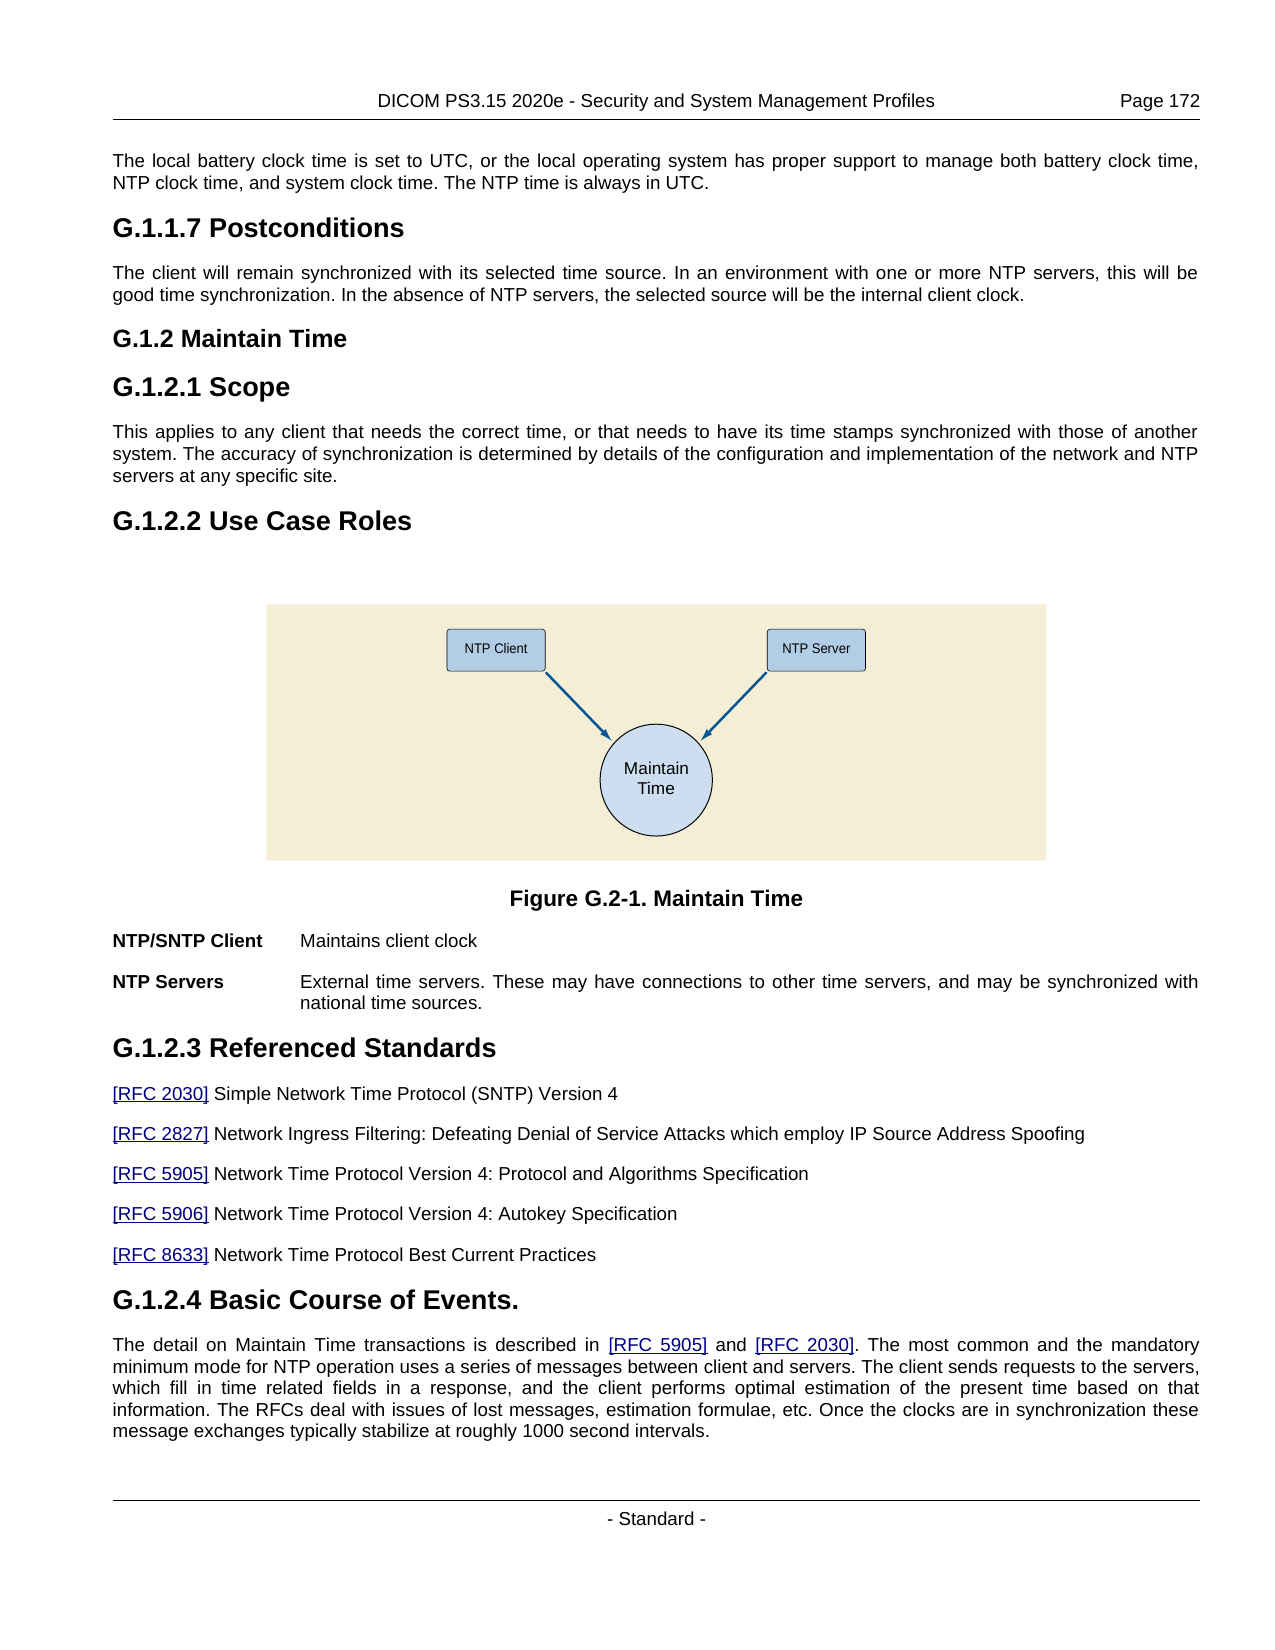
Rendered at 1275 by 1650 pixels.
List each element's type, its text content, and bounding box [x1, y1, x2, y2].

text [RFC 2030] Simple Network Time Protocol (SNTP) Version 4 [112, 1082, 1200, 1104]
text [RFC 2827] Network Ingress Filtering: Defeating Denial of Service Attacks which employ IP Source Address Spoofing [112, 1123, 1200, 1144]
text G.1.2.2 Use Case Roles [112, 505, 1200, 536]
text [RFC 5906] Network Time Protocol Version 4: Autokey Specification [112, 1203, 1200, 1225]
text NTP Servers External time servers. These may have connections to other time servers, and may be synchronized with national time sources. [112, 970, 1200, 1013]
text [RFC 5905] Network Time Protocol Version 4: Protocol and Algorithms Specification [112, 1163, 1200, 1184]
text G.1.2.3 Referenced Standards [112, 1032, 1200, 1063]
text G.1.2 Maintain Time [112, 324, 1200, 352]
text G.1.2.4 Basic Course of Events. [112, 1284, 1200, 1315]
text This applies to any client that needs the correct time, or that needs to have its time stamps synchronized with those of another system. The accuracy of synchronization is determined by details of the configuration and implementation of the network and NTP servers at any specific site. [112, 421, 1200, 486]
text The local battery clock time is set to UTC, or the local operating system has proper support to manage both battery clock time, NTP clock time, and system clock time. The NTP time is always in UTC. [112, 150, 1200, 193]
text The client will remain synchronized with its selected time source. In an environment with one or more NTP servers, this will be good time synchronization. In the absence of NTP servers, the selected source will be the internal client clock. [112, 262, 1200, 305]
text G.1.1.7 Postconditions [112, 212, 1200, 243]
text [RFC 8633] Network Time Protocol Best Current Practices [112, 1243, 1200, 1265]
text NTP/SNTP Client Maintains client clock [112, 930, 1200, 952]
text Figure G.2-1. Maintain Time [112, 886, 1200, 911]
text G.1.2.1 Scope [112, 371, 1200, 402]
text The detail on Maintain Time transactions is described in [RFC 5905] and [RFC 2030]. The most common and the mandatory minimum mode for NTP operation uses a series of messages between client and servers. The client sends requests to the servers, which fill in time related fields in a response, and the client performs optimal estimation of the present time based on that information. The RFCs deal with issues of lost messages, estimation formulae, etc. Once the clocks are in synchronization these message exchanges typically stabilize at roughly 1000 second intervals. [112, 1334, 1200, 1442]
